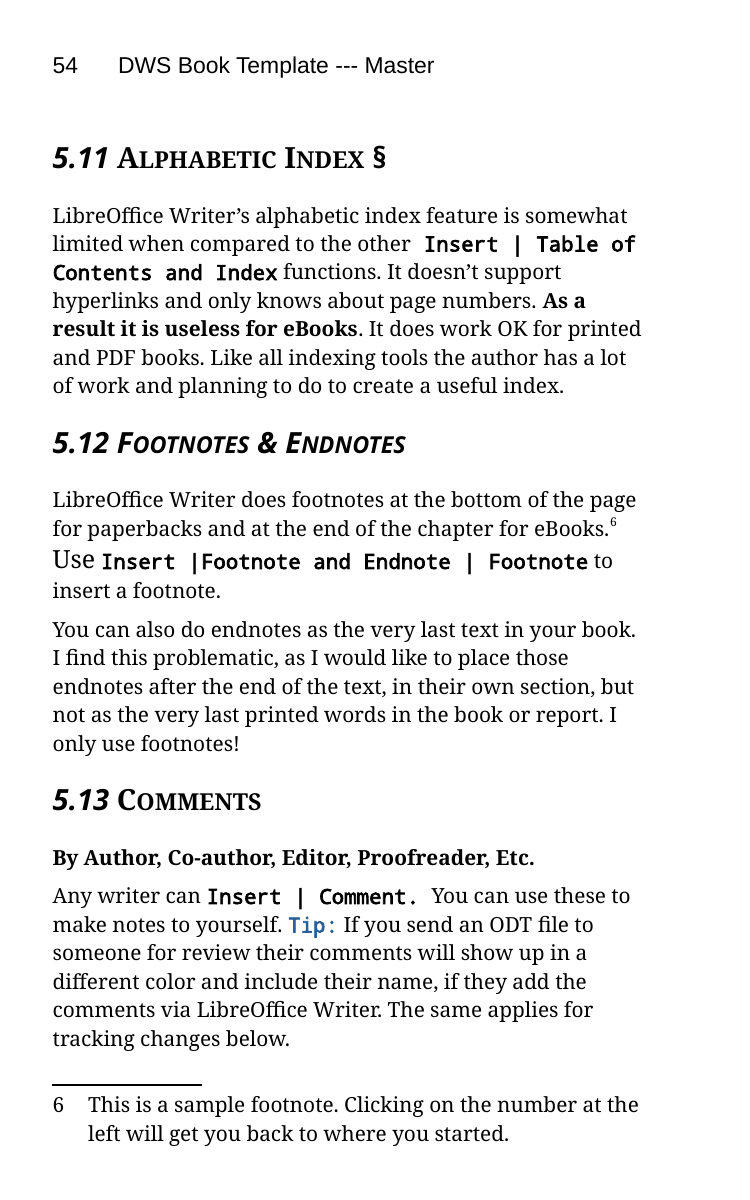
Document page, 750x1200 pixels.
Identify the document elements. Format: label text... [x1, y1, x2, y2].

subtitle Comments [52, 779, 645, 819]
text LibreOffice Writer does footnotes at the bottom of the page for paperbacks and at the end of the chapter for eBooks. Use Insert |Footnote and Endnote | Footnote to insert a footnote. [52, 485, 645, 605]
text By Author, Co-author, Editor, Proofreader, Etc. [52, 843, 645, 871]
text LibreOffice Writer’s alphabetic index feature is somewhat limited when compared to the other Insert | Table of Contents and Index functions. It doesn’t support hyperlinks and only knows about page numbers. As a result it is useless for eBooks. It does work OK for printed and PDF books. Like all indexing tools the author has a lot of work and planning to do to create a useful index. [52, 201, 645, 400]
text Any writer can Insert | Comment. You can use these to make notes to yourself. Tip: If you send an ODT file to someone for review their comments will show up in a different color and include their name, if they add the comments via LibreOffice Writer. The same applies for tracking changes below. [52, 882, 645, 1052]
subtitle Footnotes & Endnotes [52, 422, 645, 462]
text This is a sample footnote. Clicking on the number at the left will get you back to where you started. [52, 1091, 645, 1147]
subtitle Alphabetic Index § [52, 137, 645, 177]
text You can also do endnotes as the very last text in your book. I find this problematic, as I would like to place those endnotes after the end of the text, in their own section, but not as the very last printed words in the book or report. I only use footnotes! [52, 615, 645, 757]
